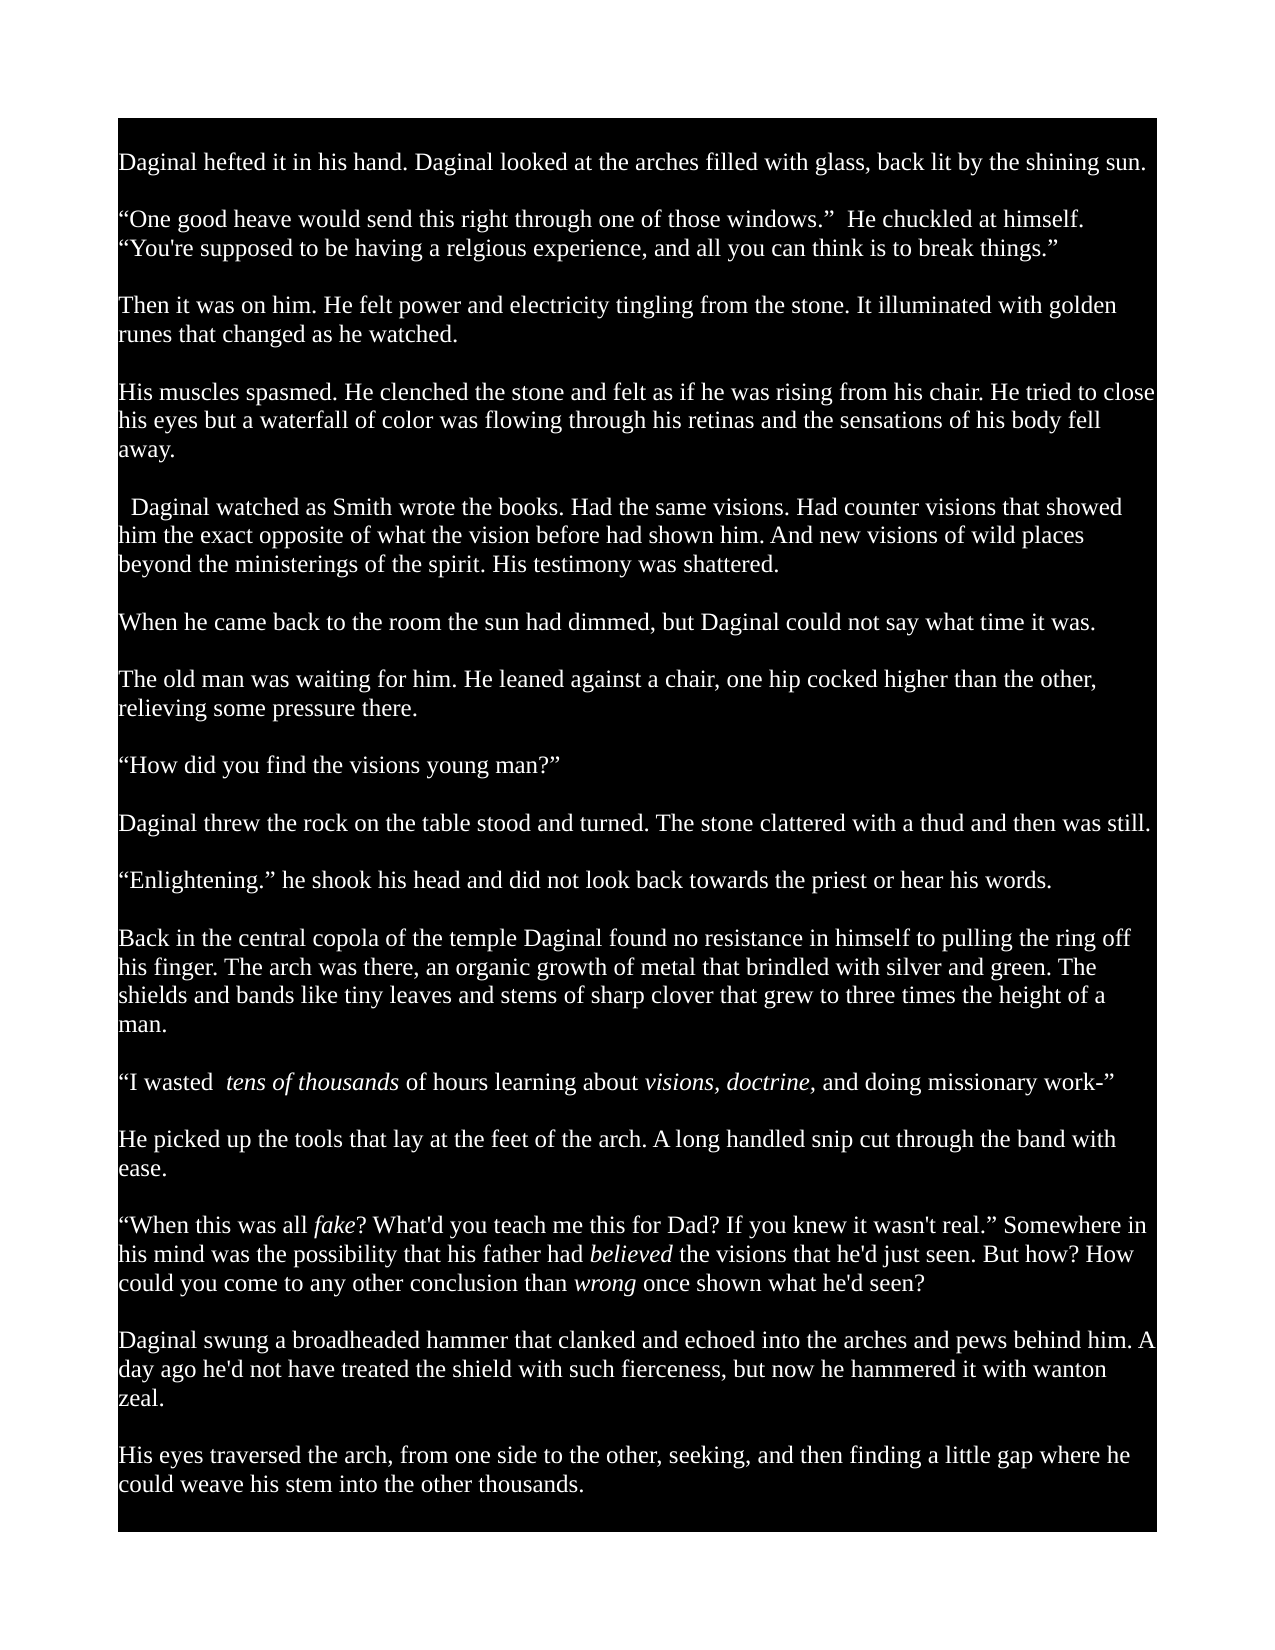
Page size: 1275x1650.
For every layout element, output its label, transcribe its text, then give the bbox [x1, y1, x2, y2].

text “Enlightening.” he shook his head and did not look back towards the priest or hear his words. [118, 866, 1157, 894]
text “I wasted tens of thousands of hours learning about visions, doctrine, and doing missionary work-” [118, 1067, 1157, 1096]
text The old man was waiting for him. He leaned against a chair, one hip cocked higher than the other, relieving some pressure there. “How did you find the visions young man?” Daginal threw the rock on the table stood and turned. The stone clattered with a thud and then was still. [118, 664, 1157, 866]
text His eyes traversed the arch, from one side to the other, seeking, and then finding a little gap where he could weave his stem into the other thousands. [118, 1441, 1157, 1527]
text Back in the central copola of the temple Daginal found no resistance in himself to pulling the ring off his finger. The arch was there, an organic growth of metal that brindled with silver and green. The shields and bands like tiny leaves and stems of sharp clover that grew to three times the height of a man. [118, 923, 1157, 1038]
text When he came back to the room the sun had dimmed, but Daginal could not say what time it was. [118, 607, 1157, 636]
text Then it was on him. He felt power and electricity tingling from the stone. It illuminated with golden runes that changed as he watched. [118, 291, 1157, 348]
text “One good heave would send this right through one of those windows.” He chuckled at himself. “You're supposed to be having a relgious experience, and all you can think is to break things.” [118, 204, 1157, 262]
text He picked up the tools that lay at the feet of the arch. A long handled snip cut through the band with ease. [118, 1124, 1157, 1182]
text His muscles spasmed. He clenched the stone and felt as if he was rising from his chair. He tried to close his eyes but a waterfall of color was flowing through his retinas and the sensations of his body fell away. [118, 377, 1157, 463]
text Daginal hefted it in his hand. Daginal looked at the arches filled with glass, back lit by the shining sun. [118, 118, 1157, 176]
text Daginal watched as Smith wrote the books. Had the same visions. Had counter visions that showed him the exact opposite of what the vision before had shown him. And new visions of wild places beyond the ministerings of the spirit. His testimony was shattered. [118, 492, 1157, 578]
text “When this was all fake? What'd you teach me this for Dad? If you knew it wasn't real.” Somewhere in his mind was the possibility that his father had believed the visions that he'd just seen. But how? How could you come to any other conclusion than wrong once shown what he'd seen? Daginal swung a broadheaded hammer that clanked and echoed into the arches and pews behind him. A day ago he'd not have treated the shield with such fierceness, but now he hammered it with wanton zeal. [118, 1211, 1157, 1412]
